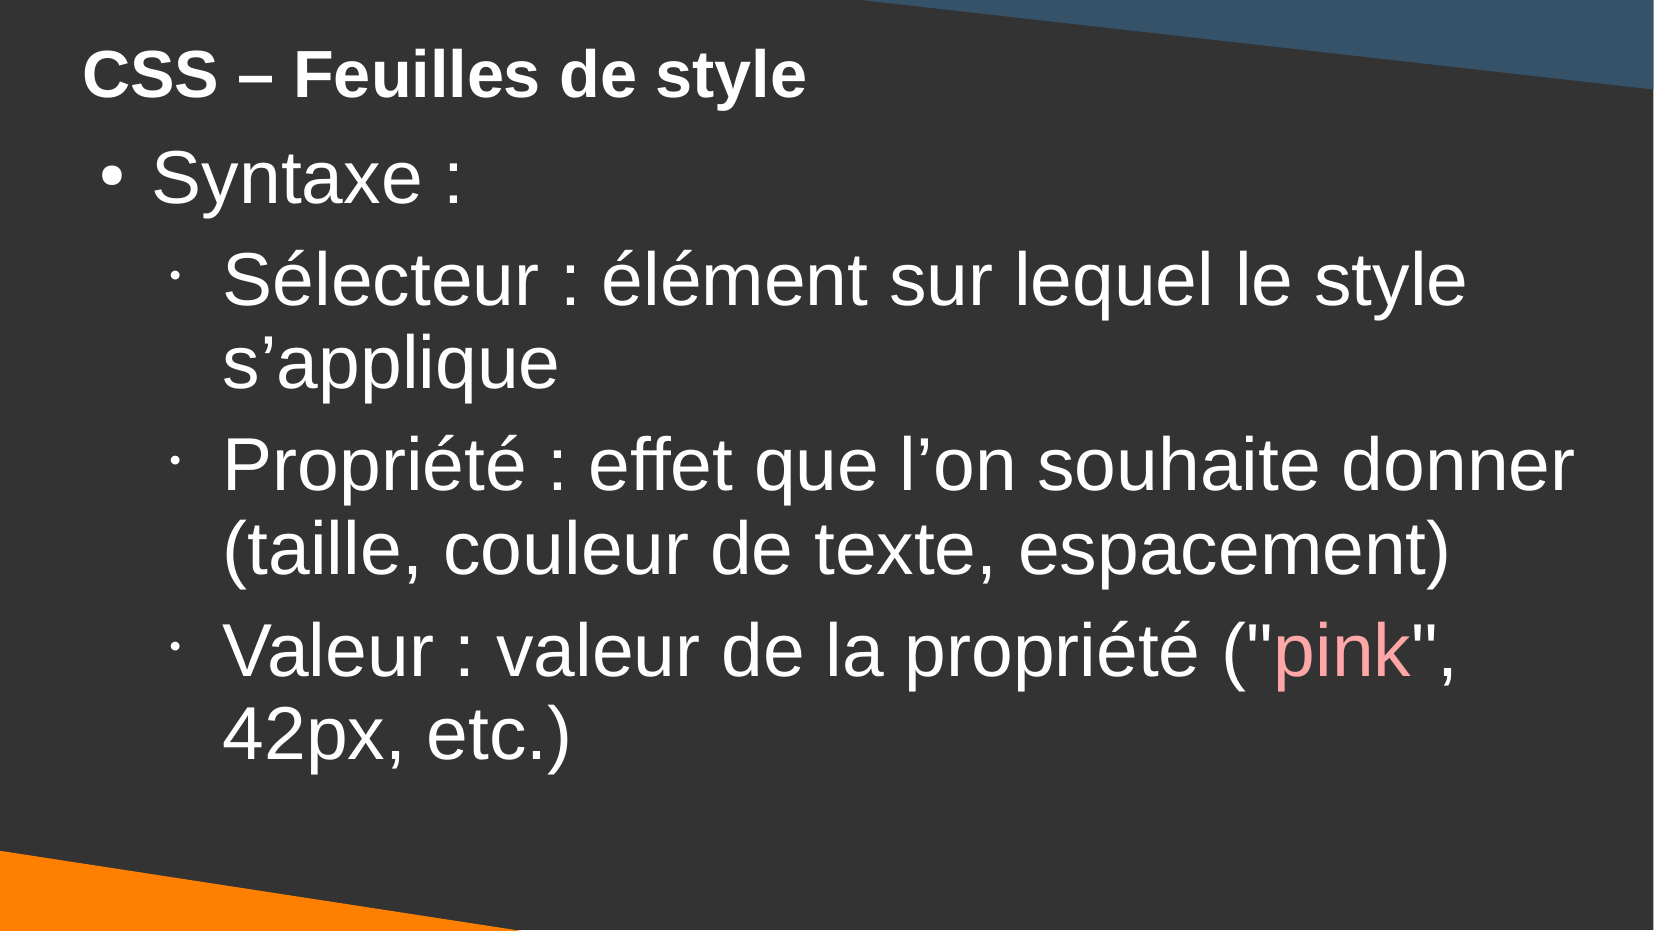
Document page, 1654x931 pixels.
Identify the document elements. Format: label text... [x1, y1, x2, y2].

text_box [860, 0, 1654, 90]
title CSS – Feuilles de style [82, 37, 1571, 114]
text_box [0, 850, 522, 931]
list Syntaxe : Sélecteur : élément sur lequel le style s’applique Propriété : effet que l’on souhaite donner (taille, couleur de texte, espacement) Valeur : valeur de la propriété ("pink", 42px, etc.) [80, 135, 1605, 788]
